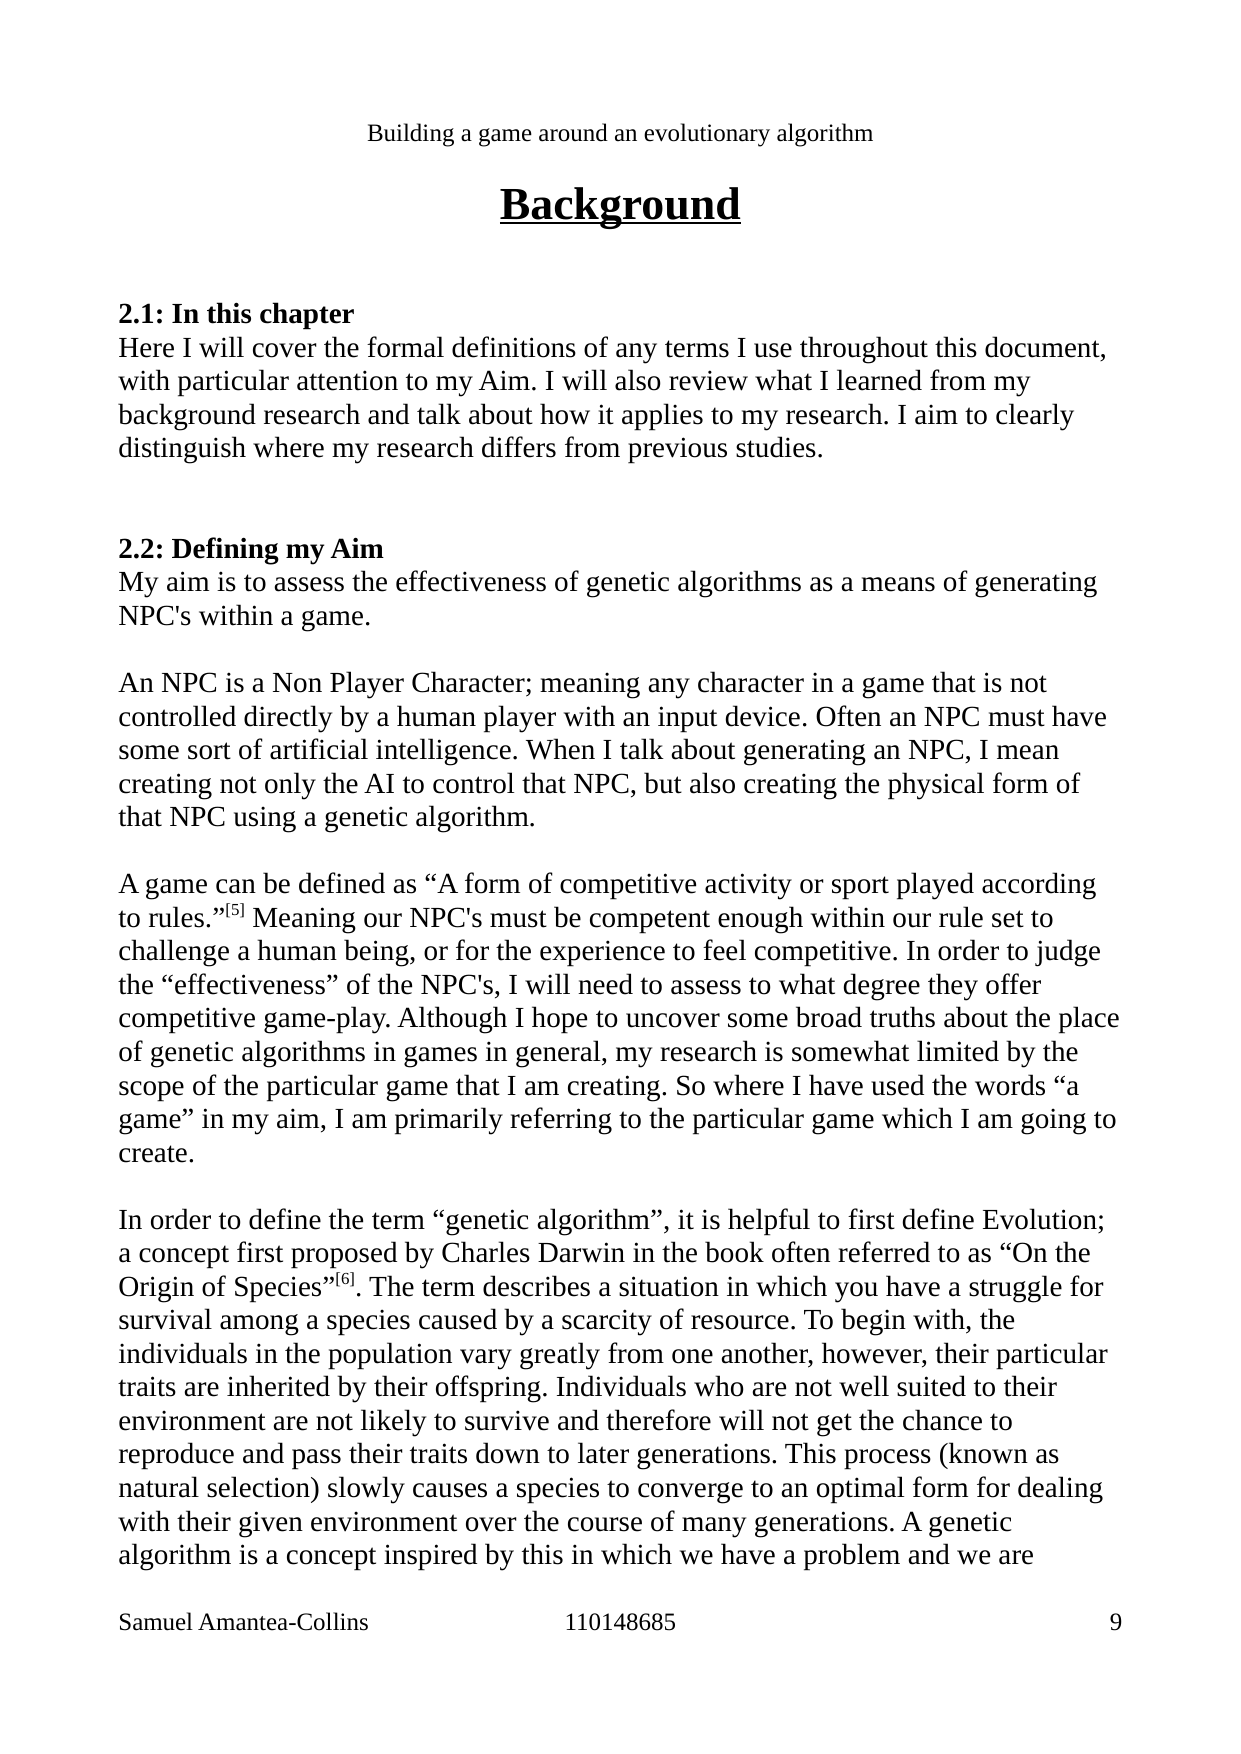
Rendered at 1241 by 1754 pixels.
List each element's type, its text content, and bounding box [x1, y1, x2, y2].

text 2.1: In this chapter [118, 296, 1122, 330]
text An NPC is a Non Player Character; meaning any character in a game that is not controlled directly by a human player with an input device. Often an NPC must have some sort of artificial intelligence. When I talk about generating an NPC, I mean creating not only the AI to control that NPC, but also creating the physical form of that NPC using a genetic algorithm. [118, 665, 1122, 833]
text My aim is to assess the effectiveness of genetic algorithms as a means of generating NPC's within a game. [118, 564, 1122, 632]
text Here I will cover the formal definitions of any terms I use throughout this document, with particular attention to my Aim. I will also review what I learned from my background research and talk about how it applies to my research. I aim to clearly distinguish where my research differs from previous studies. [118, 330, 1122, 464]
text In order to define the term “genetic algorithm”, it is helpful to first define Evolution; a concept first proposed by Charles Darwin in the book often referred to as “On the Origin of Species”[6]. The term describes a situation in which you have a struggle for survival among a species caused by a scarcity of resource. To begin with, the individuals in the population vary greatly from one another, however, their particular traits are inherited by their offspring. Individuals who are not well suited to their environment are not likely to survive and therefore will not get the chance to reproduce and pass their traits down to later generations. This process (known as natural selection) slowly causes a species to converge to an optimal form for dealing with their given environment over the course of many generations. A genetic algorithm is a concept inspired by this in which we have a problem and we are [118, 1202, 1122, 1571]
text 2.2: Defining my Aim [118, 531, 1122, 564]
text Background [118, 176, 1122, 229]
text A game can be defined as “A form of competitive activity or sport played according to rules.”[5] Meaning our NPC's must be competent enough within our rule set to challenge a human being, or for the experience to feel competitive. In order to judge the “effectiveness” of the NPC's, I will need to assess to what degree they offer competitive game-play. Although I hope to uncover some broad truths about the place of genetic algorithms in games in general, my research is somewhat limited by the scope of the particular game that I am creating. So where I have used the words “a game” in my aim, I am primarily referring to the particular game which I am going to create. [118, 866, 1122, 1168]
